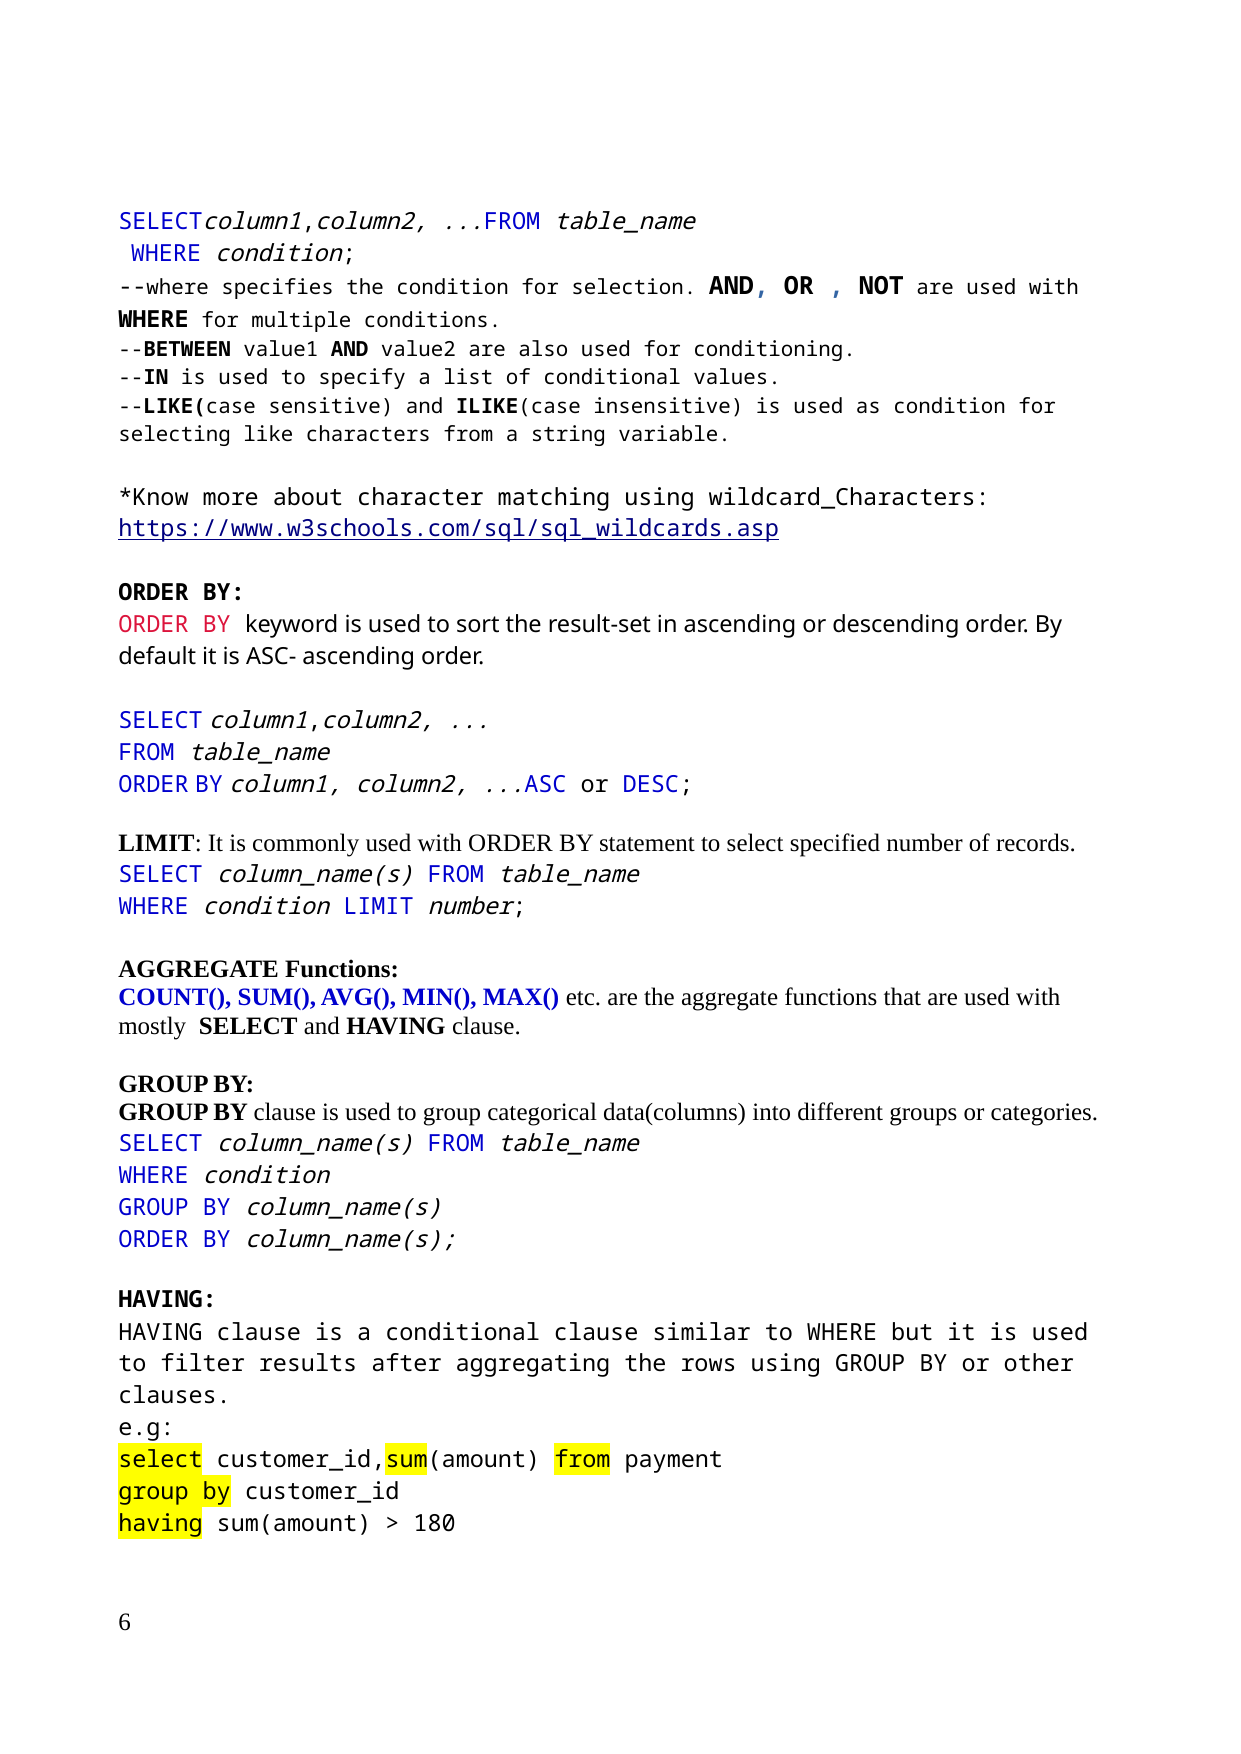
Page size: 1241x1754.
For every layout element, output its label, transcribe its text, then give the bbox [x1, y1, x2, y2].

text --IN is used to specify a list of conditional values. [118, 362, 1122, 391]
text select customer_id,sum(amount) from payment [118, 1443, 1122, 1475]
text GROUP BY clause is used to group categorical data(columns) into different groups or categories. [118, 1097, 1122, 1126]
text WHERE condition; [118, 236, 1122, 268]
text ORDER BY: [118, 576, 1122, 608]
text e.g: [118, 1411, 1122, 1443]
text SELECT column_name(s) FROM table_name WHERE condition GROUP BY column_name(s) ORDER BY column_name(s); [118, 1126, 1122, 1254]
text AGGREGATE Functions: [118, 954, 1122, 982]
text SELECT column_name(s) FROM table_name WHERE condition LIMIT number; [118, 857, 1122, 921]
text having sum(amount) > 180 [118, 1507, 1122, 1539]
text ORDER BY keyword is used to sort the result-set in ascending or descending order. By default it is ASC- ascending order. [118, 608, 1122, 672]
text GROUP BY: [118, 1069, 1122, 1097]
text COUNT(), SUM(), AVG(), MIN(), MAX() etc. are the aggregate functions that are used with mostly SELECT and HAVING clause. [118, 982, 1122, 1040]
text --LIKE(case sensitive) and ILIKE(case insensitive) is used as condition for selecting like characters from a string variable. [118, 391, 1122, 448]
text LIMIT: It is commonly used with ORDER BY statement to select specified number of records. [118, 828, 1122, 857]
text HAVING: HAVING clause is a conditional clause similar to WHERE but it is used to filter results after aggregating the rows using GROUP BY or other clauses. [118, 1283, 1122, 1411]
text *Know more about character matching using wildcard_Characters: [118, 480, 1122, 512]
text https://www.w3schools.com/sql/sql_wildcards.asp [118, 512, 1122, 544]
text --where specifies the condition for selection. AND, OR , NOT are used with WHERE for multiple conditions. [118, 268, 1122, 334]
text SELECTcolumn1,column2, ...FROM table_name [118, 204, 1122, 236]
text SELECT column1,column2, ... FROM table_name ORDER BY column1, column2, ...ASC or DESC; [118, 704, 1122, 799]
text group by customer_id [118, 1475, 1122, 1507]
text --BETWEEN value1 AND value2 are also used for conditioning. [118, 334, 1122, 362]
